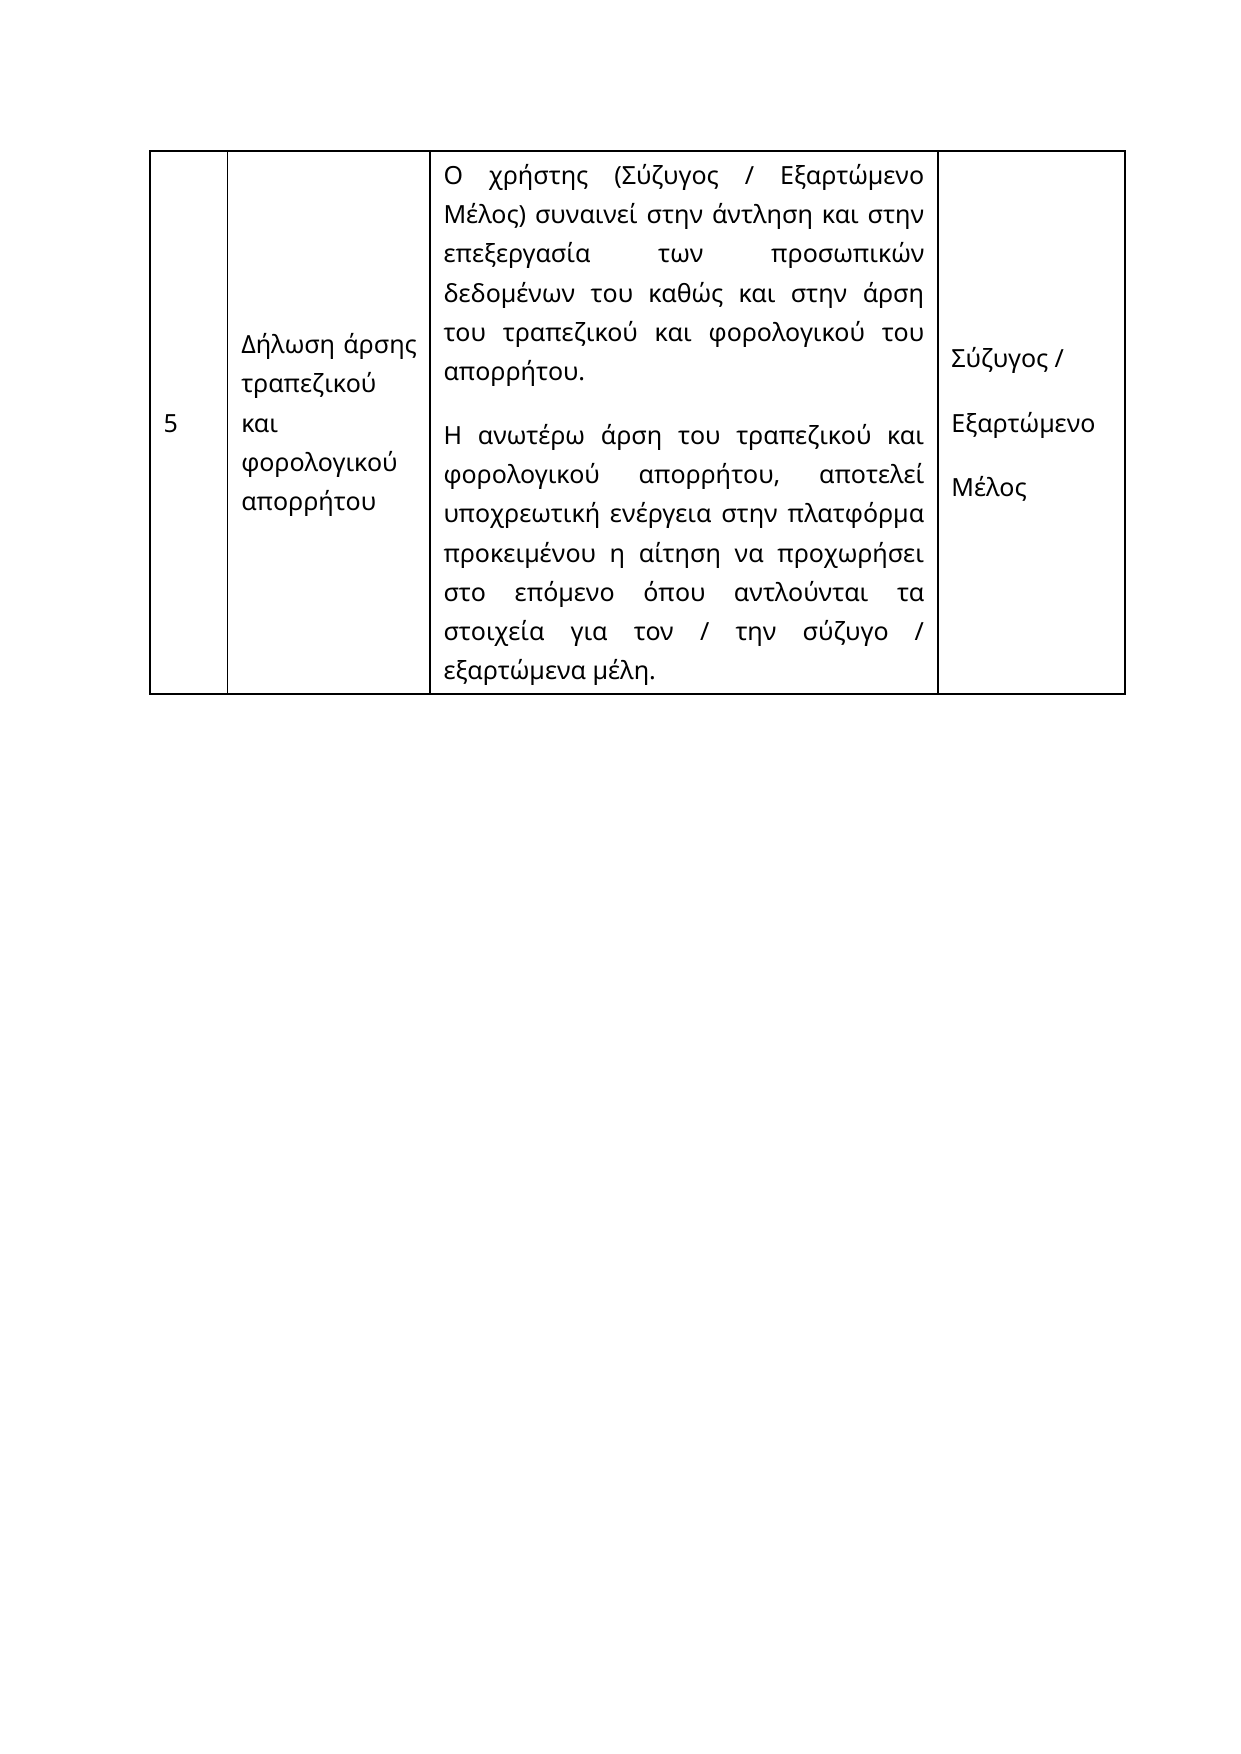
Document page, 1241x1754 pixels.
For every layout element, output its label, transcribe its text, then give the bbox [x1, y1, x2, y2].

table_cell Δήλωση άρσης τραπεζικού και φορολογικού απορρήτου [228, 152, 429, 693]
table_cell Σύζυγος / Εξαρτώμενο Μέλος [939, 152, 1124, 693]
table_cell Ο χρήστης (Σύζυγος / Εξαρτώμενο Μέλος) συναινεί στην άντληση και στην επεξεργασία των προσωπικών δεδομένων του καθώς και στην άρση του τραπεζικού και φορολογικού του απορρήτου. Η ανωτέρω άρση του τραπεζικού και φορολογικού απορρήτου, αποτελεί υποχρεωτική ενέργεια στην πλατφόρμα προκειμένου η αίτηση να προχωρήσει στο επόμενο όπου αντλούνται τα στοιχεία για τον / την σύζυγο / εξαρτώμενα μέλη. [431, 152, 937, 693]
table_cell 5 [151, 152, 227, 693]
